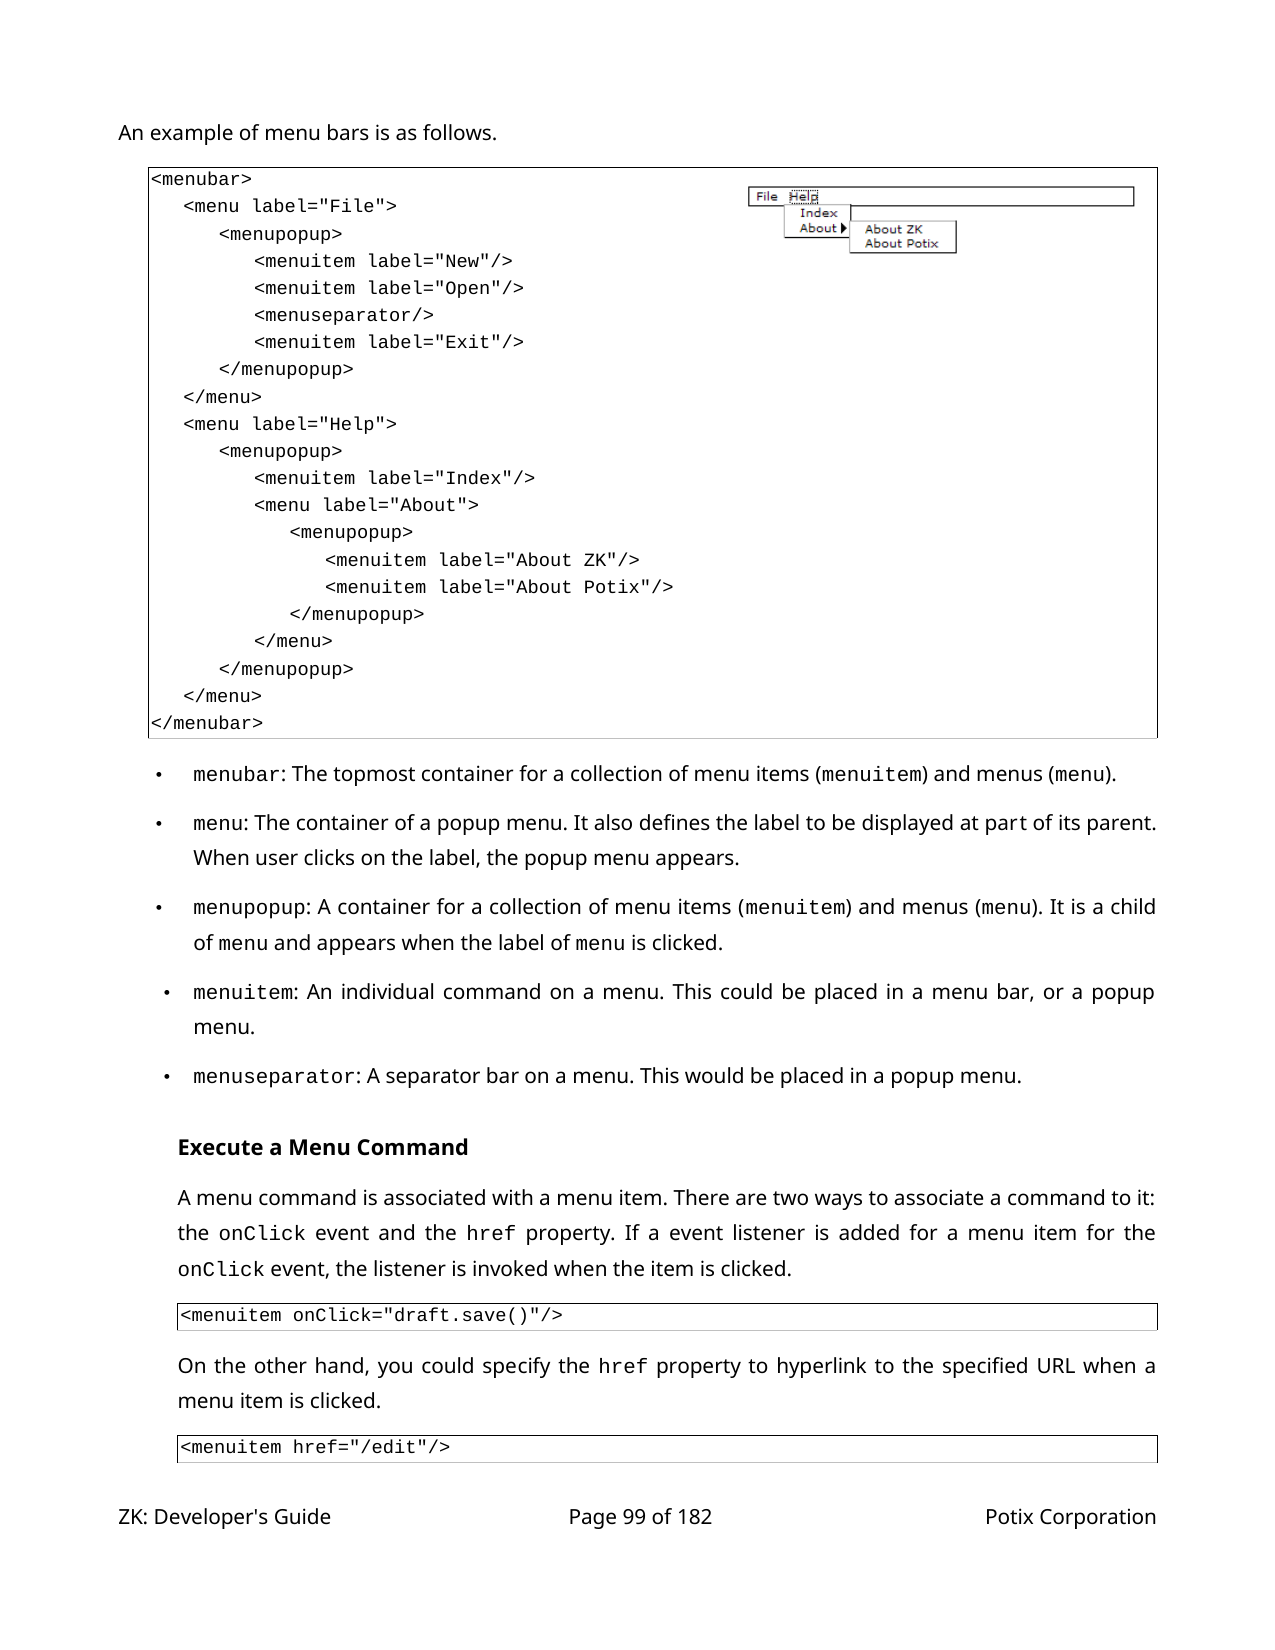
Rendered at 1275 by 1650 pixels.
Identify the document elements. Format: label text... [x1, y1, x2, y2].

text An example of menu bars is as follows. [118, 118, 1157, 146]
text A menu command is associated with a menu item. There are two ways to associate a command to it: the onClick event and the href property. If a event listener is added for a menu item for the onClick event, the listener is invoked when the item is clicked. [177, 1183, 1157, 1282]
text </menupopup> [149, 656, 1157, 681]
text [1139, 194, 1157, 218]
text </menupopup> [149, 357, 1157, 382]
text <menuitem onClick="draft.save()"/> [178, 1304, 1157, 1330]
picture [746, 184, 1139, 257]
text <menuitem label="Exit"/> [149, 330, 1157, 354]
list menuseparator: A separator bar on a menu. This would be placed in a popup menu. [164, 1061, 1157, 1090]
text <menuseparator/> [149, 303, 1157, 327]
list menupopup: A container for a collection of menu items (menuitem) and menus (menu). It is a child of menu and appears when the label of menu is clicked. [156, 892, 1157, 956]
subtitle Execute a Menu Command [177, 1132, 1157, 1162]
text <menubar> [149, 168, 1157, 191]
text <menu label="Help"> [149, 412, 1157, 436]
text <menuitem label="Index"/> [149, 466, 1157, 490]
text <menu label="File"> [149, 194, 746, 218]
text </menu> [149, 683, 1157, 708]
text </menu> [149, 629, 1157, 653]
text </menubar> [149, 711, 1157, 738]
text <menupopup> [149, 221, 746, 246]
text <menupopup> [149, 520, 1157, 545]
text <menuitem href="/edit"/> [178, 1436, 1157, 1462]
list menuitem: An individual command on a menu. This could be placed in a menu bar, or a popup menu. [164, 977, 1157, 1041]
text <menuitem label="About ZK"/> [149, 548, 1157, 572]
list menu: The container of a popup menu. It also defines the label to be displayed at part of its parent. When user clicks on the label, the popup menu appears. [156, 808, 1157, 872]
list menubar: The topmost container for a collection of menu items (menuitem) and menus (menu). [156, 759, 1157, 787]
text </menu> [149, 384, 1157, 409]
text <menuitem label="New"/> [149, 248, 1157, 273]
text <menuitem label="About Potix"/> [149, 575, 1157, 599]
text <menupopup> [149, 439, 1157, 463]
text [1139, 221, 1157, 246]
text </menupopup> [149, 602, 1157, 626]
text On the other hand, you could specify the href property to hyperlink to the specified URL when a menu item is clicked. [177, 1351, 1157, 1414]
text <menu label="About"> [149, 493, 1157, 517]
text <menuitem label="Open"/> [149, 276, 1157, 300]
